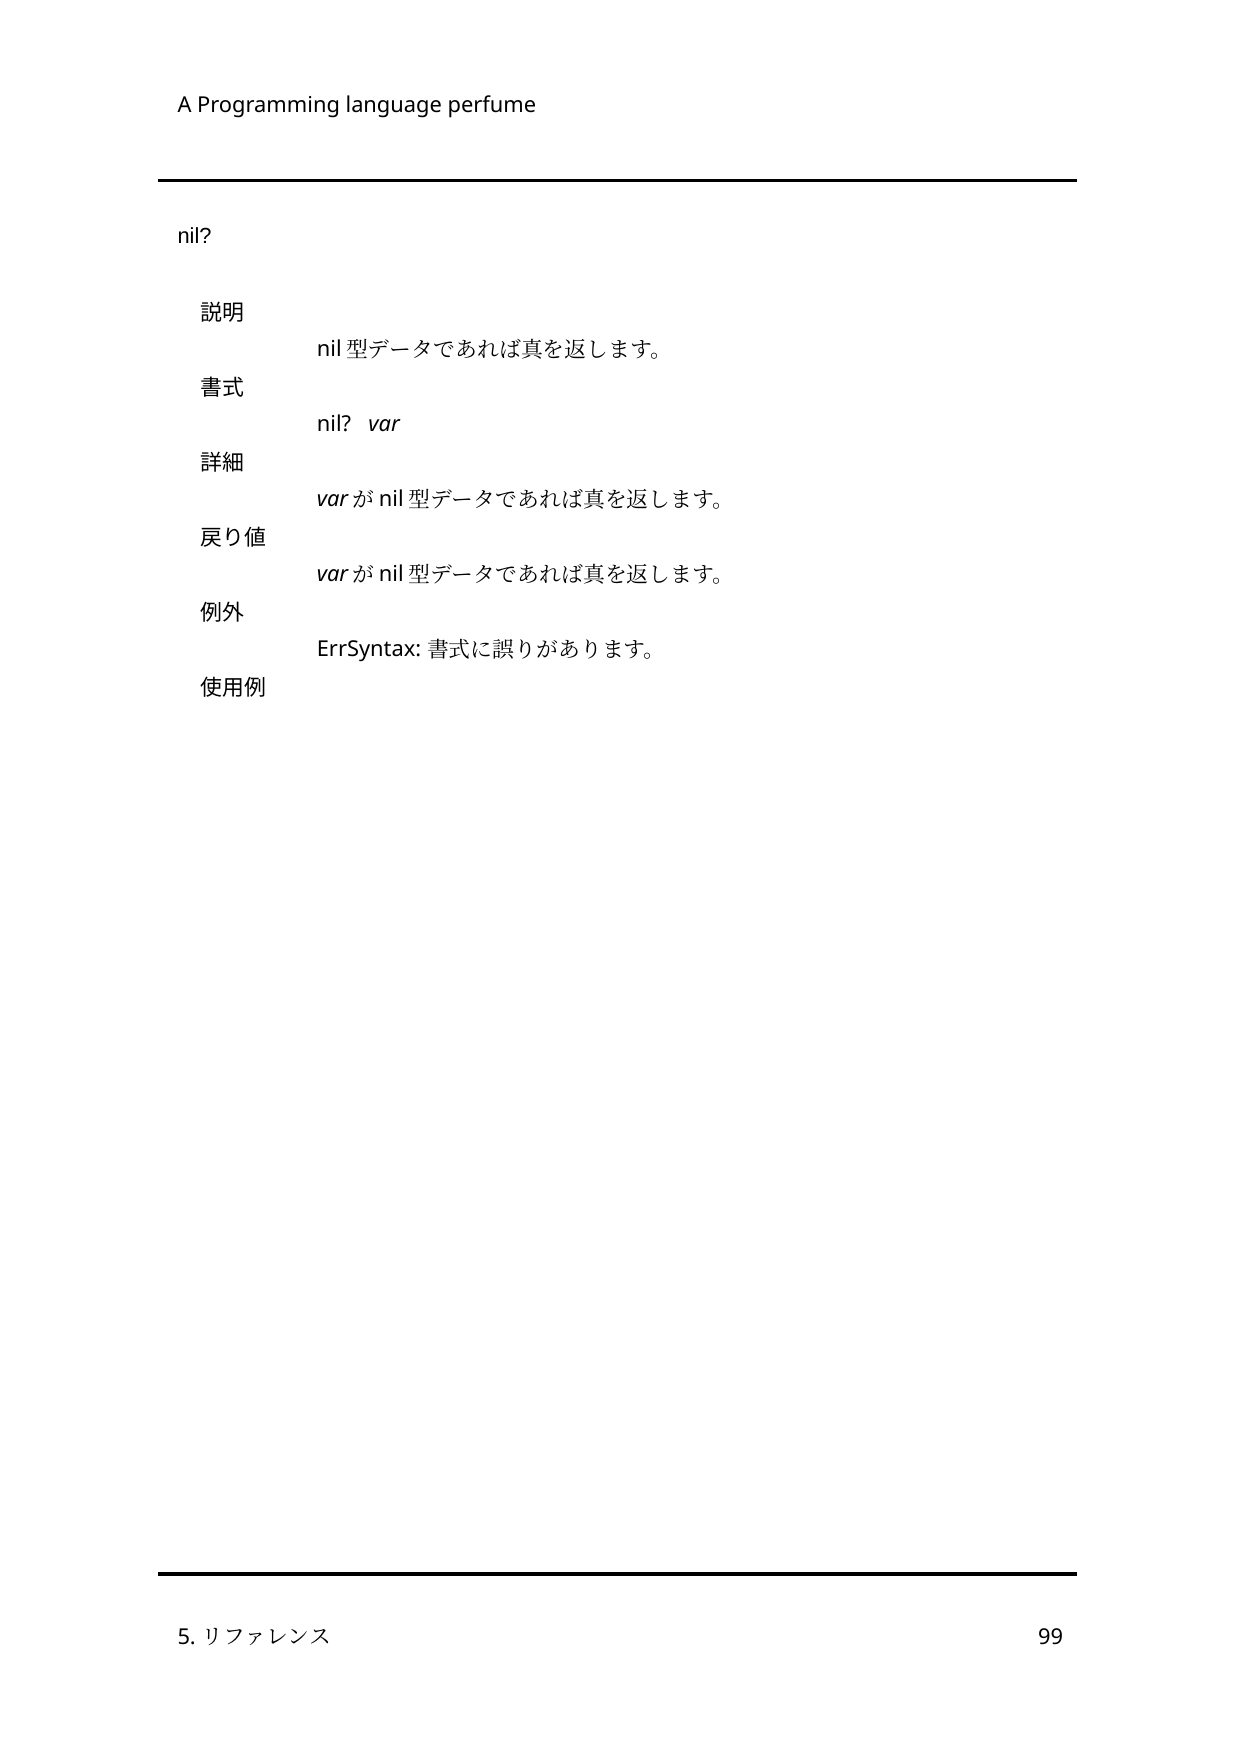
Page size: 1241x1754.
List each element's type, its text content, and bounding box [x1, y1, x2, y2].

subtitle nil? [177, 217, 1063, 254]
table_cell nil? var [317, 367, 1063, 442]
table_cell [317, 667, 1063, 742]
table_header 説明 [200, 292, 317, 367]
table_cell 戻り値 [200, 517, 317, 592]
table_cell 使用例 [200, 667, 317, 742]
table_cell 例外 [200, 592, 317, 667]
table_cell 詳細 [200, 442, 317, 517]
table_cell ErrSyntax: 書式に誤りがあります。 [317, 592, 1063, 667]
table_header nil型データであれば真を返します。 [317, 292, 1063, 367]
table_cell varがnil型データであれば真を返します。 [317, 517, 1063, 592]
table_cell 書式 [200, 367, 317, 442]
table_cell varがnil型データであれば真を返します。 [317, 442, 1063, 517]
